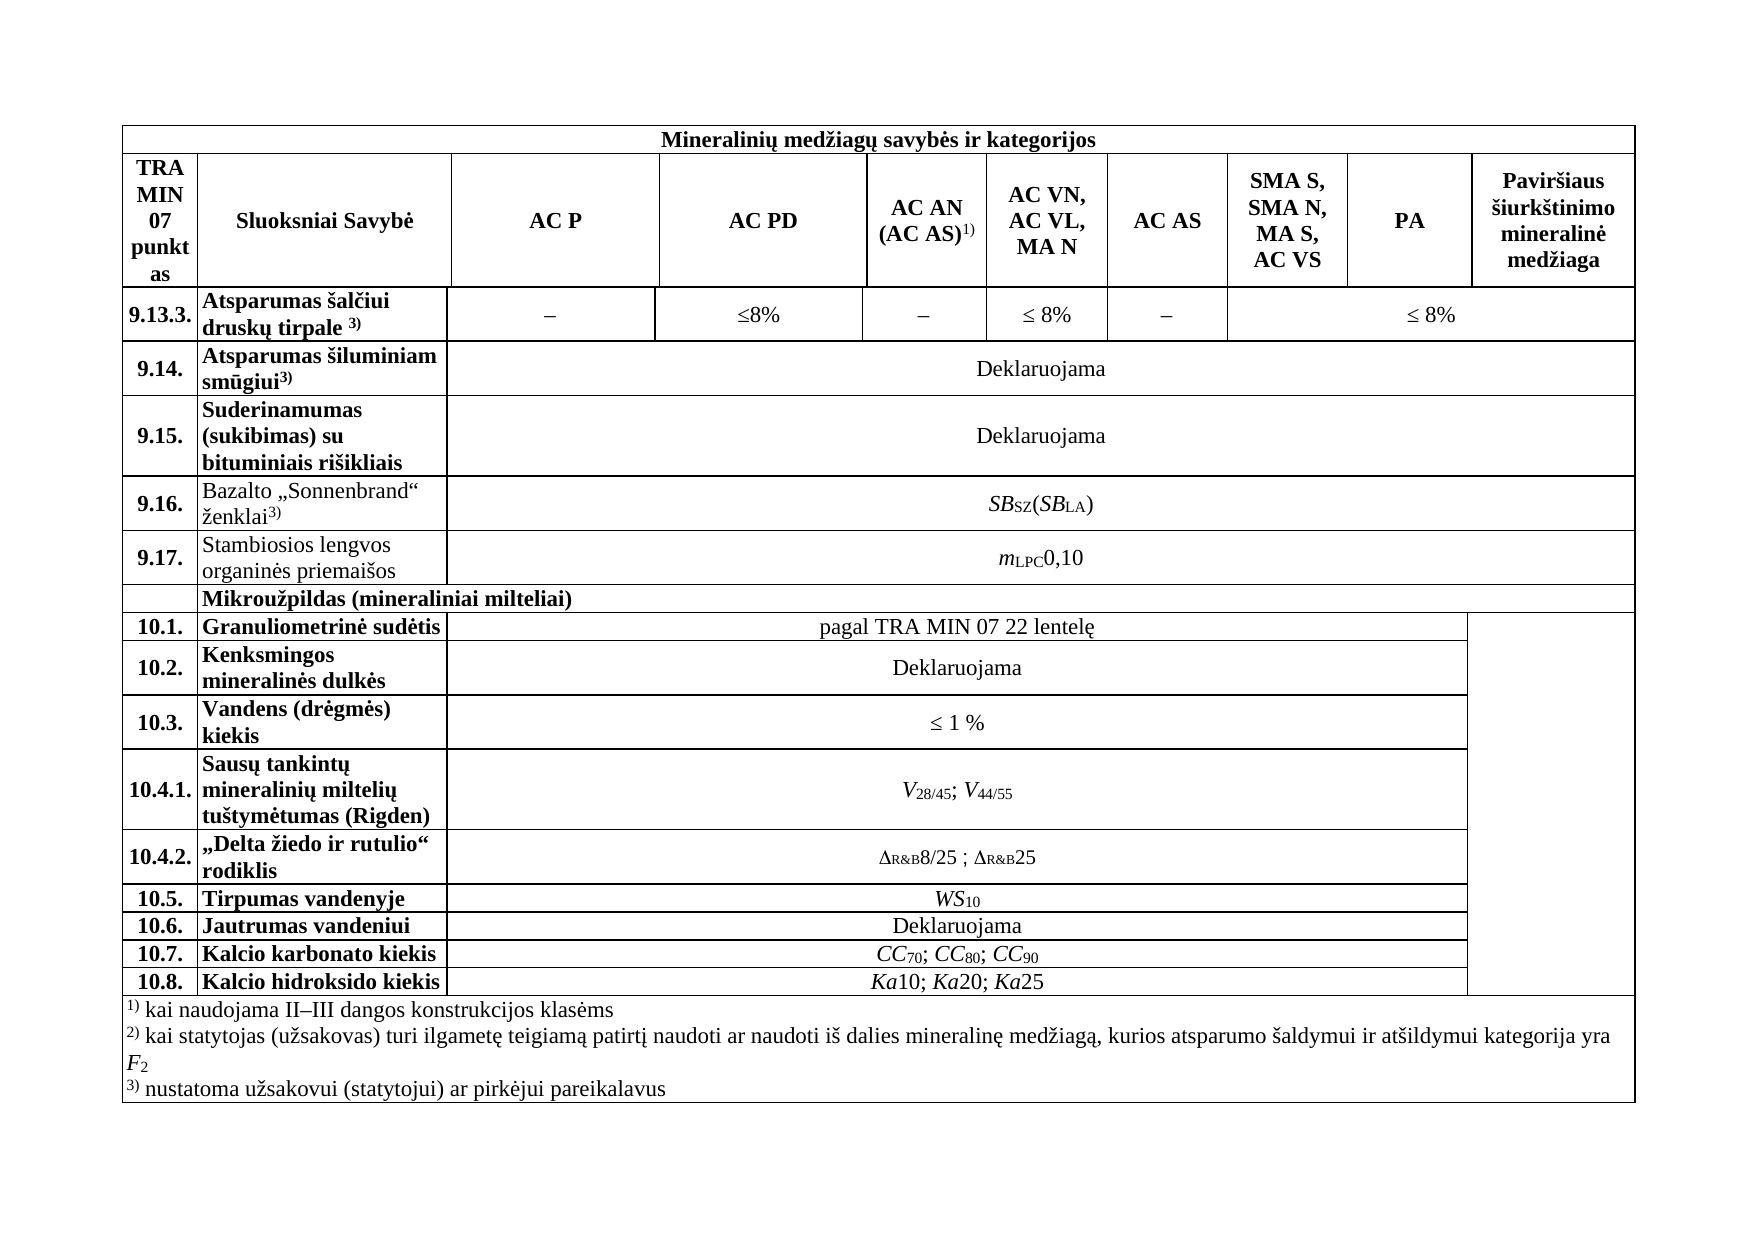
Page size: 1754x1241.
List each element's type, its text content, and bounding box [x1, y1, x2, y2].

table_cell Deklaruojama [448, 342, 1634, 394]
table_cell [123, 585, 197, 612]
table_cell Bazalto „Sonnenbrand“ ženklai3) [198, 477, 446, 529]
table_cell SBSZ(SBLA) [448, 477, 1634, 529]
table_cell Kalcio hidroksido kiekis [198, 968, 446, 995]
table_cell 10.5. [123, 885, 197, 911]
table_cell Stambiosios lengvos organinės priemaišos [198, 531, 446, 584]
table_cell 9.15. [123, 396, 197, 475]
table_cell ≤ 8% [987, 288, 1107, 340]
table_cell Sluoksniai Savybė [198, 154, 451, 286]
table_cell Ka10; Ka20; Ka25 [448, 968, 1467, 995]
table_cell AC VN, AC VL, MA N [987, 154, 1107, 286]
table_cell mLPC0,10 [448, 531, 1634, 584]
table_cell 10.2. [123, 641, 197, 694]
table_cell R&B8/25 ; R&B25 [448, 830, 1467, 883]
table_cell pagal TRA MIN 07 22 lentelę [448, 613, 1467, 639]
table_header Mineralinių medžiagų savybės ir kategorijos [123, 126, 1634, 153]
table_cell 9.17. [123, 531, 197, 584]
table_cell AC AN (AC AS)1) [868, 154, 986, 286]
table_cell [1468, 613, 1634, 995]
table_cell AC P [452, 154, 659, 286]
table_cell 10.1. [123, 613, 197, 639]
table_cell ≤ 8% [1228, 288, 1634, 340]
table_cell 10.4.1. [123, 750, 197, 829]
table_cell ≤ 1 % [448, 696, 1467, 748]
table_cell Sausų tankintų mineralinių miltelių tuštymėtumas (Rigden) [198, 750, 446, 829]
table_cell Tirpumas vandenyje [198, 885, 446, 911]
table_cell 9.13.3. [123, 288, 197, 340]
table_cell – [1108, 288, 1227, 340]
table_cell 10.6. [123, 913, 197, 939]
table_cell Atsparumas šiluminiam smūgiui3) [198, 342, 446, 394]
table_cell 10.8. [123, 968, 197, 995]
table_cell Kalcio karbonato kiekis [198, 941, 446, 967]
table_cell Paviršiaus šiurkštinimo mineralinė medžiaga [1473, 154, 1634, 286]
table_cell 9.14. [123, 342, 197, 394]
table_cell 10.7. [123, 941, 197, 967]
table_cell TRA MIN 07 punktas [123, 154, 197, 286]
table_cell „Delta žiedo ir rutulio“ rodiklis [198, 830, 446, 883]
table_cell AC AS [1108, 154, 1227, 286]
table_cell – [448, 288, 654, 340]
table_cell Vandens (drėgmės) kiekis [198, 696, 446, 748]
table_cell Deklaruojama [448, 641, 1467, 694]
table_cell 10.4.2. [123, 830, 197, 883]
table_cell CC70; CC80; CC90 [448, 941, 1467, 967]
table_cell PA [1348, 154, 1471, 286]
table_cell 10.3. [123, 696, 197, 748]
table_cell WS10 [448, 885, 1467, 911]
table_cell ≤8% [656, 288, 862, 340]
table_cell 9.16. [123, 477, 197, 529]
table_cell Suderinamumas (sukibimas) su bituminiais rišikliais [198, 396, 446, 475]
table_cell SMA S, SMA N, MA S, AC VS [1228, 154, 1347, 286]
table_cell Atsparumas šalčiui druskų tirpale 3) [198, 288, 446, 340]
table_cell Jautrumas vandeniui [198, 913, 446, 939]
table_cell AC PD [660, 154, 866, 286]
table_cell V28/45; V44/55 [448, 750, 1467, 829]
table_cell Kenksmingos mineralinės dulkės [198, 641, 446, 694]
table_cell – [863, 288, 986, 340]
table_cell Deklaruojama [448, 913, 1467, 939]
table_cell Mikroužpildas (mineraliniai milteliai) [198, 585, 1634, 612]
table_cell 1) kai naudojama II–III dangos konstrukcijos klasėms 2) kai statytojas (užsakovas) turi ilgametę teigiamą patirtį naudoti ar naudoti iš dalies mineralinę medžiagą, kurios atsparumo šaldymui ir atšildymui kategorija yra F2 3) nustatoma užsakovui (statytojui) ar pirkėjui pareikalavus [123, 996, 1634, 1102]
table_cell Granuliometrinė sudėtis [198, 613, 446, 639]
table_cell Deklaruojama [448, 396, 1634, 475]
